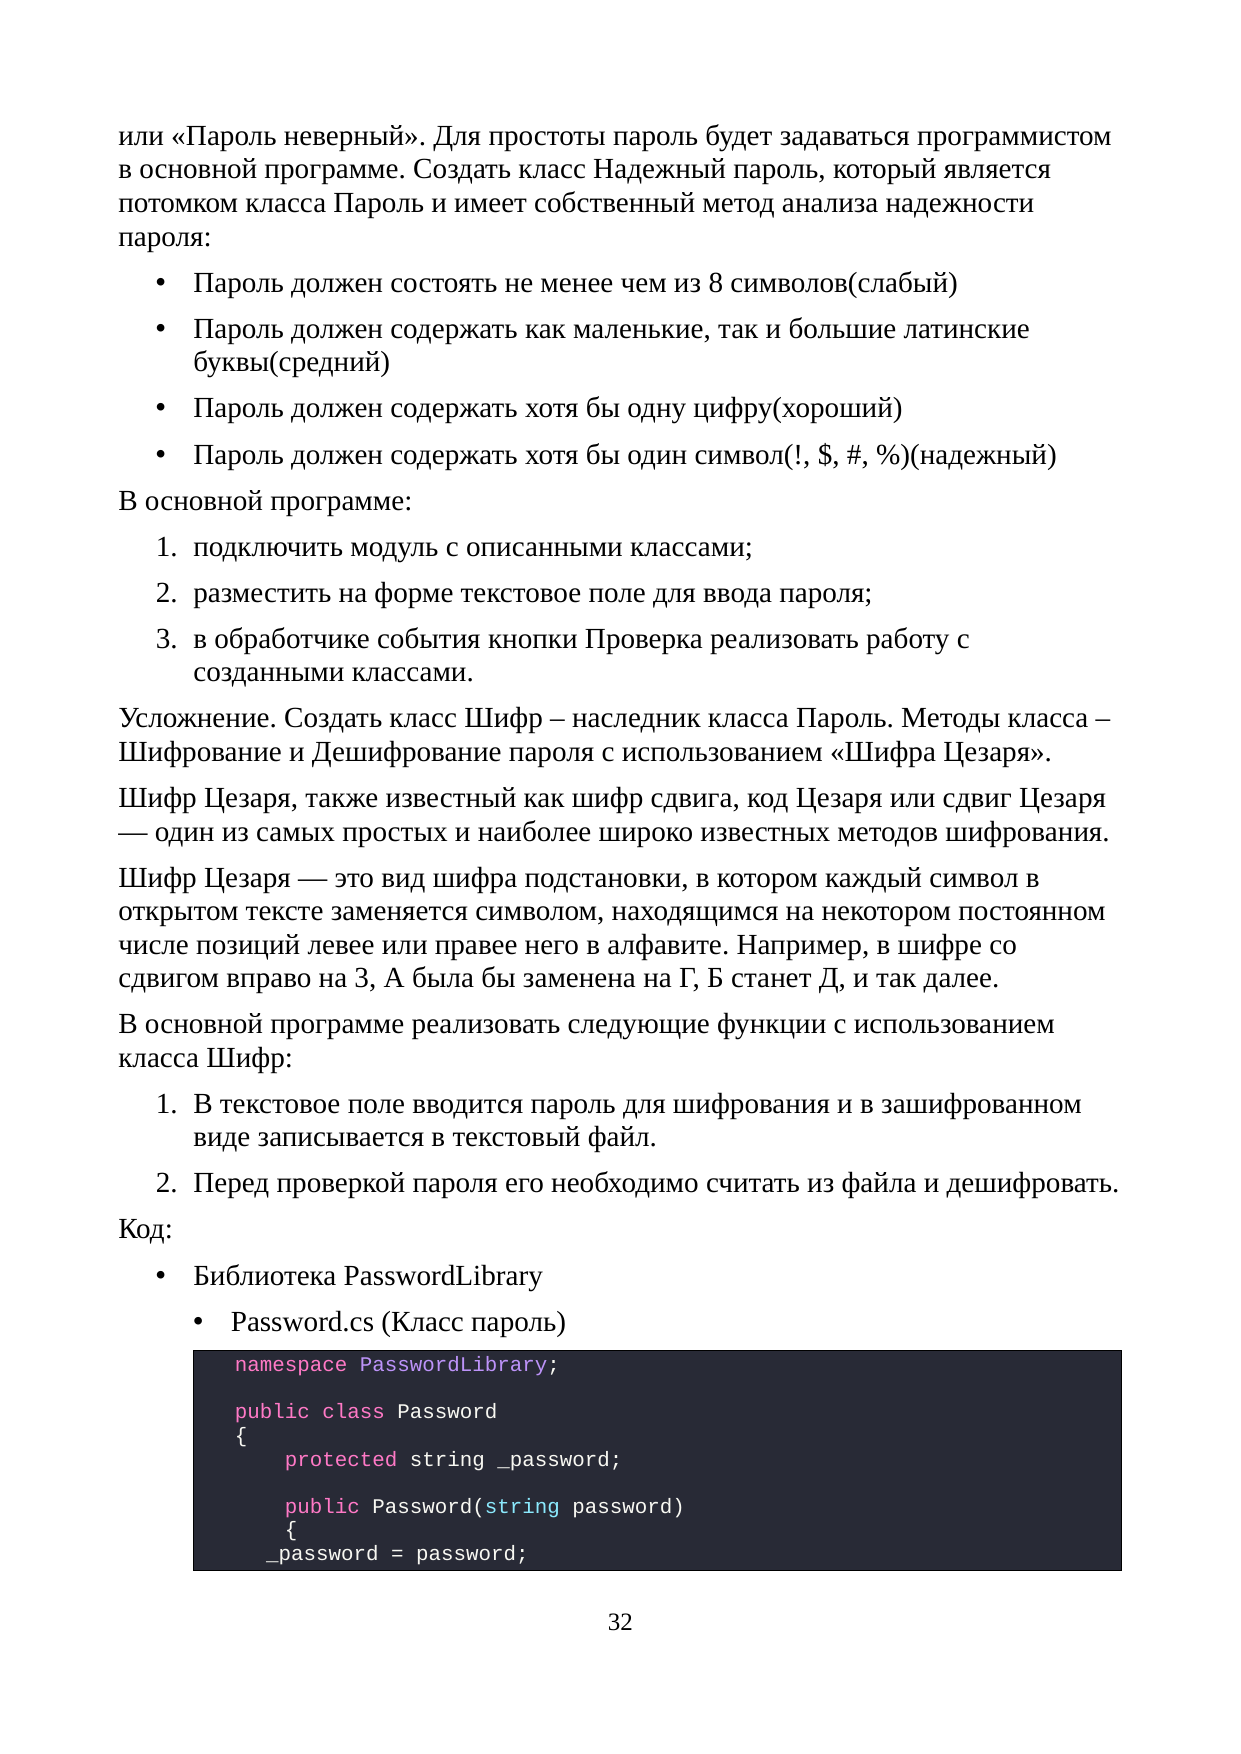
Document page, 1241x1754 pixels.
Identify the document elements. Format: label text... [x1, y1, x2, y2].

list Пароль должен содержать хотя бы один символ(!, $, #, %)(надежный) [156, 437, 1122, 470]
list { [194, 1516, 1121, 1539]
text В основной программе: [118, 483, 1122, 516]
list { [194, 1421, 1121, 1444]
text Код: [118, 1212, 1122, 1245]
list Password.cs (Класс пароль) [193, 1304, 1122, 1337]
list namespace PasswordLibrary; [194, 1351, 1121, 1374]
list подключить модуль с описанными классами; [156, 529, 1122, 562]
text Шифр Цезаря, также известный как шифр сдвига, код Цезаря или сдвиг Цезаря — один из самых простых и наиболее широко известных методов шифрования. [118, 780, 1122, 847]
list Пароль должен содержать как маленькие, так и большие латинские буквы(средний) [156, 311, 1122, 378]
list Библиотека PasswordLibrary [156, 1258, 1122, 1291]
list Пароль должен состоять не менее чем из 8 символов(слабый) [156, 265, 1122, 298]
list _password = password; [194, 1539, 1121, 1570]
text Шифр Цезаря — это вид шифра подстановки, в котором каждый символ в открытом тексте заменяется символом, находящимся на некотором постоянном числе позиций левее или правее него в алфавите. Например, в шифре со сдвигом вправо на 3, А была бы заменена на Г, Б станет Д, и так далее. [118, 860, 1122, 994]
text В основной программе реализовать следующие функции с использованием класса Шифр: [118, 1006, 1122, 1073]
list Перед проверкой пароля его необходимо считать из файла и дешифровать. [156, 1166, 1122, 1199]
list public class Password [194, 1397, 1121, 1421]
list в обработчике события кнопки Проверка реализовать работу с созданными классами. [156, 621, 1122, 688]
list разместить на форме текстовое поле для ввода пароля; [156, 575, 1122, 608]
text или «Пароль неверный». Для простоты пароль будет задаваться программистом в основной программе. Создать класс Надежный пароль, который является потомком класса Пароль и имеет собственный метод анализа надежности пароля: [118, 118, 1122, 252]
text Усложнение. Создать класс Шифр – наследник класса Пароль. Методы класса – Шифрование и Дешифрование пароля с использованием «Шифра Цезаря». [118, 701, 1122, 768]
list В текстовое поле вводится пароль для шифрования и в зашифрованном виде записывается в текстовый файл. [156, 1086, 1122, 1153]
list Пароль должен содержать хотя бы одну цифру(хороший) [156, 391, 1122, 424]
list protected string _password; [194, 1444, 1121, 1468]
list public Password(string password) [194, 1492, 1121, 1516]
